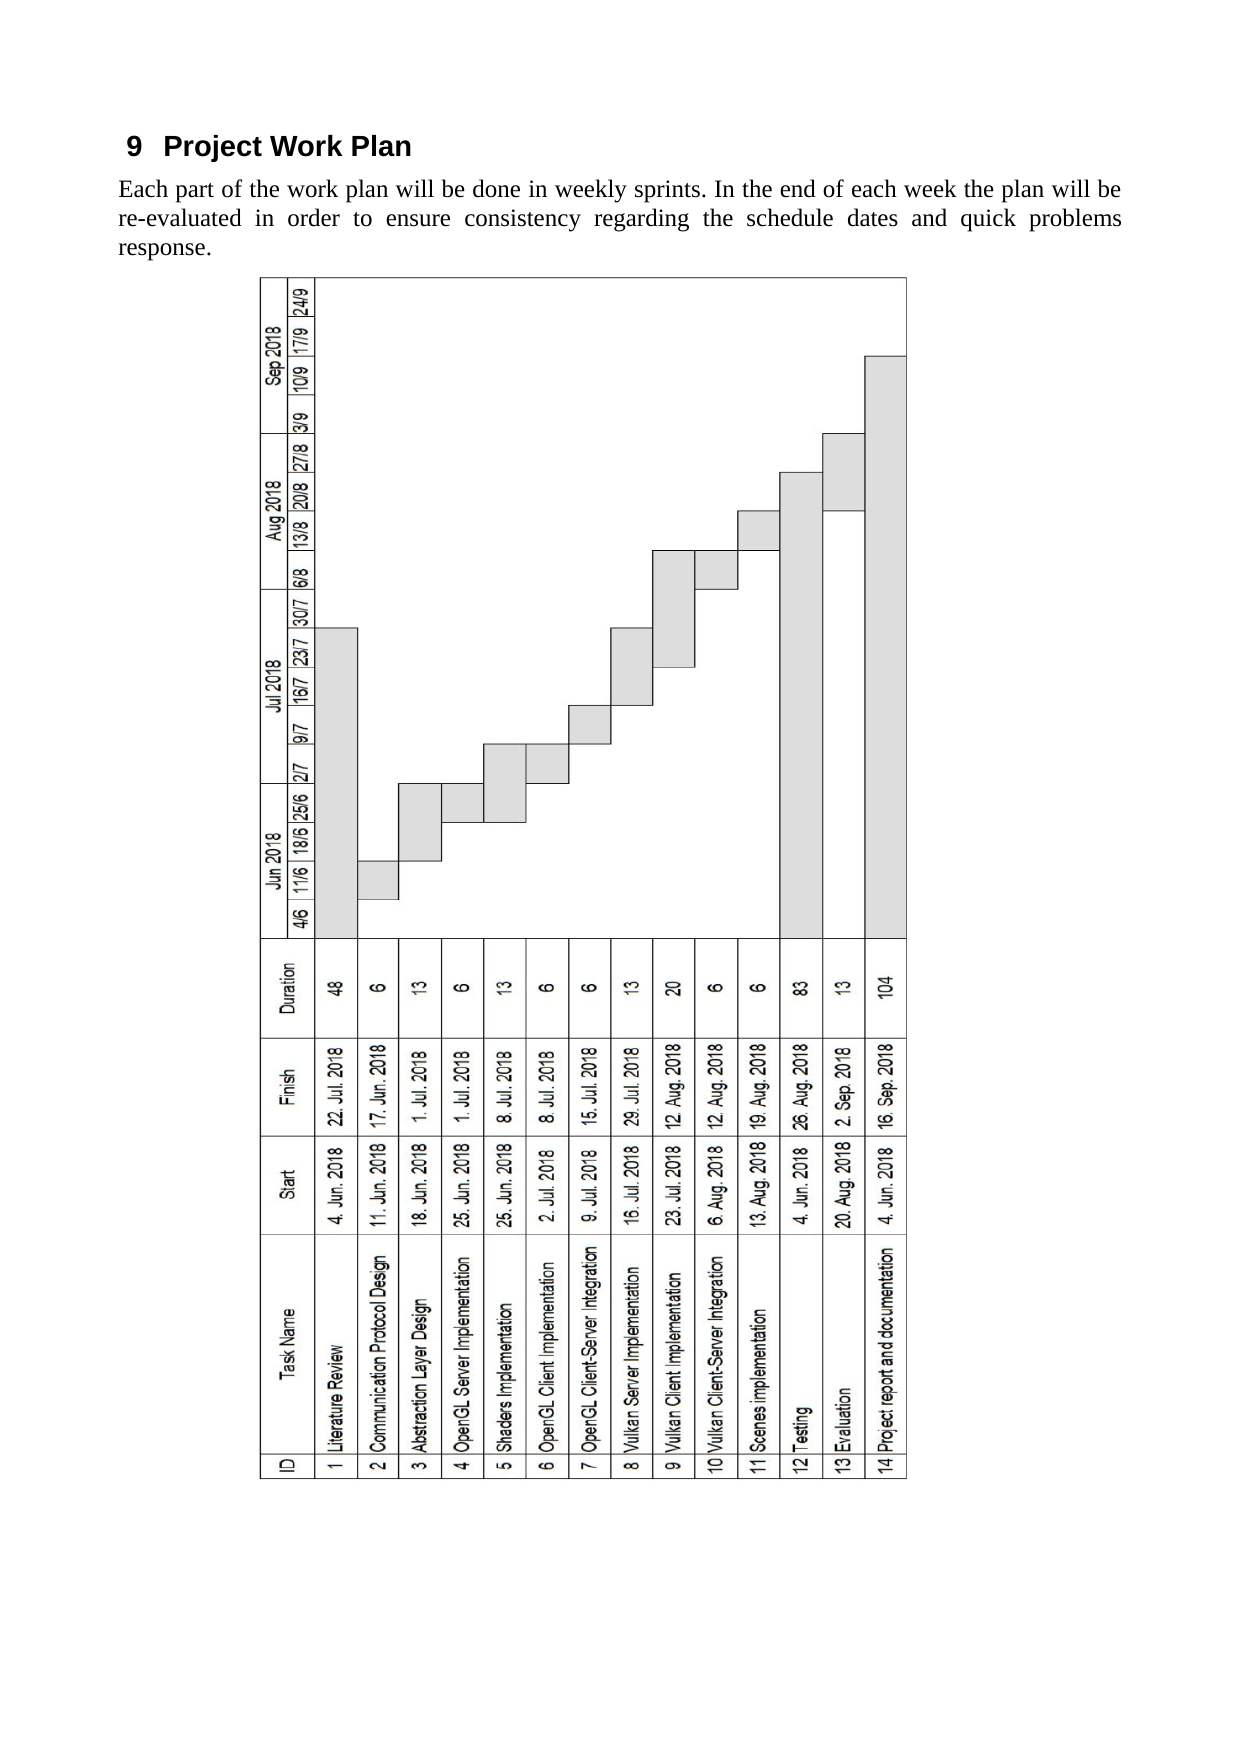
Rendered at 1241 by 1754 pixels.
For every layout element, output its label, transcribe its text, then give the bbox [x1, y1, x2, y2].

text Each part of the work plan will be done in weekly sprints. In the end of each week the plan will be re-evaluated in order to ensure consistency regarding the schedule dates and quick problems response. [118, 174, 1122, 261]
subtitle Project Work Plan [118, 128, 1122, 162]
picture [248, 269, 916, 1485]
